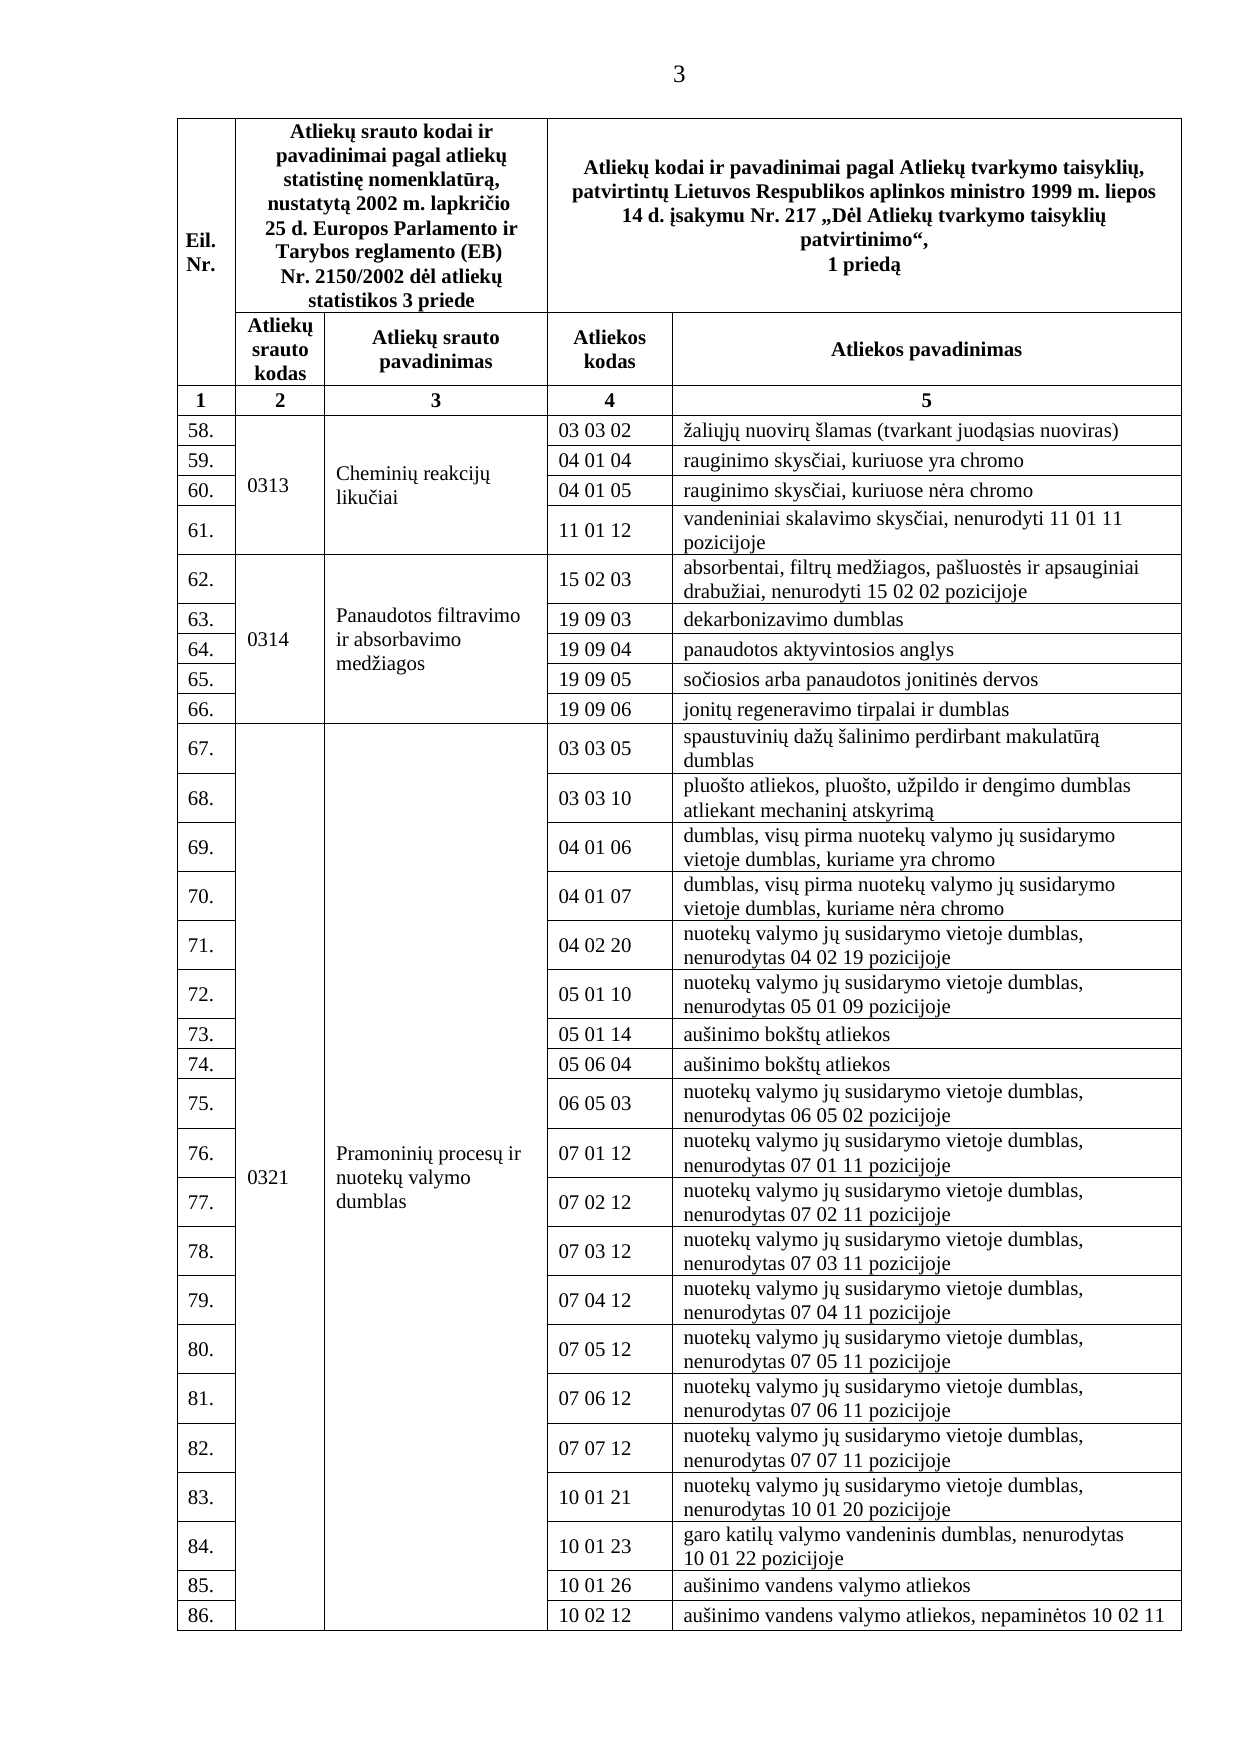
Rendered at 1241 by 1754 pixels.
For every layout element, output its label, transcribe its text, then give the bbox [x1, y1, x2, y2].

table_cell 64. [178, 634, 235, 663]
table_cell rauginimo skysčiai, kuriuose nėra chromo [673, 476, 1181, 505]
table_cell nuotekų valymo jų susidarymo vietoje dumblas, nenurodytas 07 06 11 pozicijoje [673, 1374, 1181, 1422]
table_cell 65. [178, 664, 235, 693]
table_cell dekarbonizavimo dumblas [673, 604, 1181, 633]
table_cell 75. [178, 1079, 235, 1127]
table_cell 07 01 12 [548, 1129, 672, 1177]
table_cell Pramoninių procesų ir nuotekų valymo dumblas [325, 724, 547, 1630]
table_cell 06 05 03 [548, 1079, 672, 1127]
table_cell Atliekų srauto kodas [236, 313, 324, 385]
table_cell 71. [178, 921, 235, 969]
table_cell 05 01 14 [548, 1019, 672, 1048]
table_cell 78. [178, 1227, 235, 1275]
table_cell 07 07 12 [548, 1424, 672, 1472]
table_cell pluošto atliekos, pluošto, užpildo ir dengimo dumblas atliekant mechaninį atskyrimą [673, 774, 1181, 822]
table_cell nuotekų valymo jų susidarymo vietoje dumblas, nenurodytas 06 05 02 pozicijoje [673, 1079, 1181, 1127]
table_cell aušinimo vandens valymo atliekos [673, 1571, 1181, 1600]
table_cell nuotekų valymo jų susidarymo vietoje dumblas, nenurodytas 07 01 11 pozicijoje [673, 1129, 1181, 1177]
table_cell 83. [178, 1473, 235, 1521]
table_cell 19 09 05 [548, 664, 672, 693]
table_cell 69. [178, 823, 235, 871]
table_cell 58. [178, 416, 235, 445]
table_cell vandeniniai skalavimo skysčiai, nenurodyti 11 01 11 pozicijoje [673, 506, 1181, 554]
table_cell 74. [178, 1049, 235, 1078]
table_cell 63. [178, 604, 235, 633]
table_cell 59. [178, 446, 235, 475]
table_cell 2 [236, 386, 324, 415]
table_cell nuotekų valymo jų susidarymo vietoje dumblas, nenurodytas 07 05 11 pozicijoje [673, 1325, 1181, 1373]
table_cell sočiosios arba panaudotos jonitinės dervos [673, 664, 1181, 693]
table_cell rauginimo skysčiai, kuriuose yra chromo [673, 446, 1181, 475]
table_cell aušinimo bokštų atliekos [673, 1049, 1181, 1078]
table_cell 04 01 04 [548, 446, 672, 475]
table_cell 10 01 26 [548, 1571, 672, 1600]
table_cell 0313 [236, 416, 324, 554]
table_cell 77. [178, 1178, 235, 1226]
table_cell nuotekų valymo jų susidarymo vietoje dumblas, nenurodytas 05 01 09 pozicijoje [673, 970, 1181, 1018]
table_cell 5 [673, 386, 1181, 415]
table_cell 76. [178, 1129, 235, 1177]
table_cell 80. [178, 1325, 235, 1373]
table_cell 70. [178, 872, 235, 920]
table_header Atliekų srauto kodai ir pavadinimai pagal atliekų statistinę nomenklatūrą, nustatytą 2002 m. lapkričio 25 d. Europos Parlamento ir Tarybos reglamento (EB) Nr. 2150/2002 dėl atliekų statistikos 3 priede [236, 119, 547, 312]
table_cell nuotekų valymo jų susidarymo vietoje dumblas, nenurodytas 07 02 11 pozicijoje [673, 1178, 1181, 1226]
table_cell aušinimo vandens valymo atliekos, nepaminėtos 10 02 11 [673, 1601, 1181, 1630]
table_cell žaliųjų nuovirų šlamas (tvarkant juodąsias nuoviras) [673, 416, 1181, 445]
table_cell 07 03 12 [548, 1227, 672, 1275]
table_header Atliekų kodai ir pavadinimai pagal Atliekų tvarkymo taisyklių, patvirtintų Lietuvos Respublikos aplinkos ministro 1999 m. liepos 14 d. įsakymu Nr. 217 „Dėl Atliekų tvarkymo taisyklių patvirtinimo“, 1 priedą [548, 119, 1181, 312]
table_cell 84. [178, 1522, 235, 1570]
table_cell 05 06 04 [548, 1049, 672, 1078]
table_cell 03 03 05 [548, 724, 672, 772]
table_cell garo katilų valymo vandeninis dumblas, nenurodytas 10 01 22 pozicijoje [673, 1522, 1181, 1570]
table_cell 04 01 06 [548, 823, 672, 871]
table_cell 4 [548, 386, 672, 415]
table_cell 3 [325, 386, 547, 415]
table_cell 10 01 23 [548, 1522, 672, 1570]
table_cell nuotekų valymo jų susidarymo vietoje dumblas, nenurodytas 04 02 19 pozicijoje [673, 921, 1181, 969]
table_cell 72. [178, 970, 235, 1018]
table_cell 19 09 06 [548, 694, 672, 723]
table_cell 07 06 12 [548, 1374, 672, 1422]
table_cell 67. [178, 724, 235, 772]
table_cell 11 01 12 [548, 506, 672, 554]
table_cell 61. [178, 506, 235, 554]
table_cell jonitų regeneravimo tirpalai ir dumblas [673, 694, 1181, 723]
table_cell 73. [178, 1019, 235, 1048]
table_header Eil. Nr. [178, 119, 235, 385]
table_cell 62. [178, 555, 235, 603]
table_cell 15 02 03 [548, 555, 672, 603]
table_cell 03 03 02 [548, 416, 672, 445]
table_cell 86. [178, 1601, 235, 1630]
table_cell 03 03 10 [548, 774, 672, 822]
table_cell 0314 [236, 555, 324, 723]
table_cell 07 02 12 [548, 1178, 672, 1226]
table_cell Atliekų srauto pavadinimas [325, 313, 547, 385]
table_cell 60. [178, 476, 235, 505]
table_cell absorbentai, filtrų medžiagos, pašluostės ir apsauginiai drabužiai, nenurodyti 15 02 02 pozicijoje [673, 555, 1181, 603]
table_cell 10 02 12 [548, 1601, 672, 1630]
table_cell 1 [178, 386, 235, 415]
table_cell nuotekų valymo jų susidarymo vietoje dumblas, nenurodytas 07 03 11 pozicijoje [673, 1227, 1181, 1275]
table_cell nuotekų valymo jų susidarymo vietoje dumblas, nenurodytas 07 04 11 pozicijoje [673, 1276, 1181, 1324]
table_cell Cheminių reakcijų likučiai [325, 416, 547, 554]
table_cell Panaudotos filtravimo ir absorbavimo medžiagos [325, 555, 547, 723]
table_cell 79. [178, 1276, 235, 1324]
table_cell 05 01 10 [548, 970, 672, 1018]
table_cell nuotekų valymo jų susidarymo vietoje dumblas, nenurodytas 07 07 11 pozicijoje [673, 1424, 1181, 1472]
table_cell 82. [178, 1424, 235, 1472]
table_cell Atliekos pavadinimas [673, 313, 1181, 385]
table_cell 68. [178, 774, 235, 822]
table_cell 07 05 12 [548, 1325, 672, 1373]
table_cell 04 02 20 [548, 921, 672, 969]
table_cell 07 04 12 [548, 1276, 672, 1324]
table_cell dumblas, visų pirma nuotekų valymo jų susidarymo vietoje dumblas, kuriame yra chromo [673, 823, 1181, 871]
table_cell 19 09 03 [548, 604, 672, 633]
table_cell panaudotos aktyvintosios anglys [673, 634, 1181, 663]
table_cell 04 01 07 [548, 872, 672, 920]
table_cell 10 01 21 [548, 1473, 672, 1521]
table_cell spaustuvinių dažų šalinimo perdirbant makulatūrą dumblas [673, 724, 1181, 772]
table_cell 85. [178, 1571, 235, 1600]
table_cell 04 01 05 [548, 476, 672, 505]
table_cell nuotekų valymo jų susidarymo vietoje dumblas, nenurodytas 10 01 20 pozicijoje [673, 1473, 1181, 1521]
table_cell aušinimo bokštų atliekos [673, 1019, 1181, 1048]
table_cell Atliekos kodas [548, 313, 672, 385]
table_cell dumblas, visų pirma nuotekų valymo jų susidarymo vietoje dumblas, kuriame nėra chromo [673, 872, 1181, 920]
table_cell 81. [178, 1374, 235, 1422]
table_cell 0321 [236, 724, 324, 1630]
table_cell 19 09 04 [548, 634, 672, 663]
table_cell 66. [178, 694, 235, 723]
